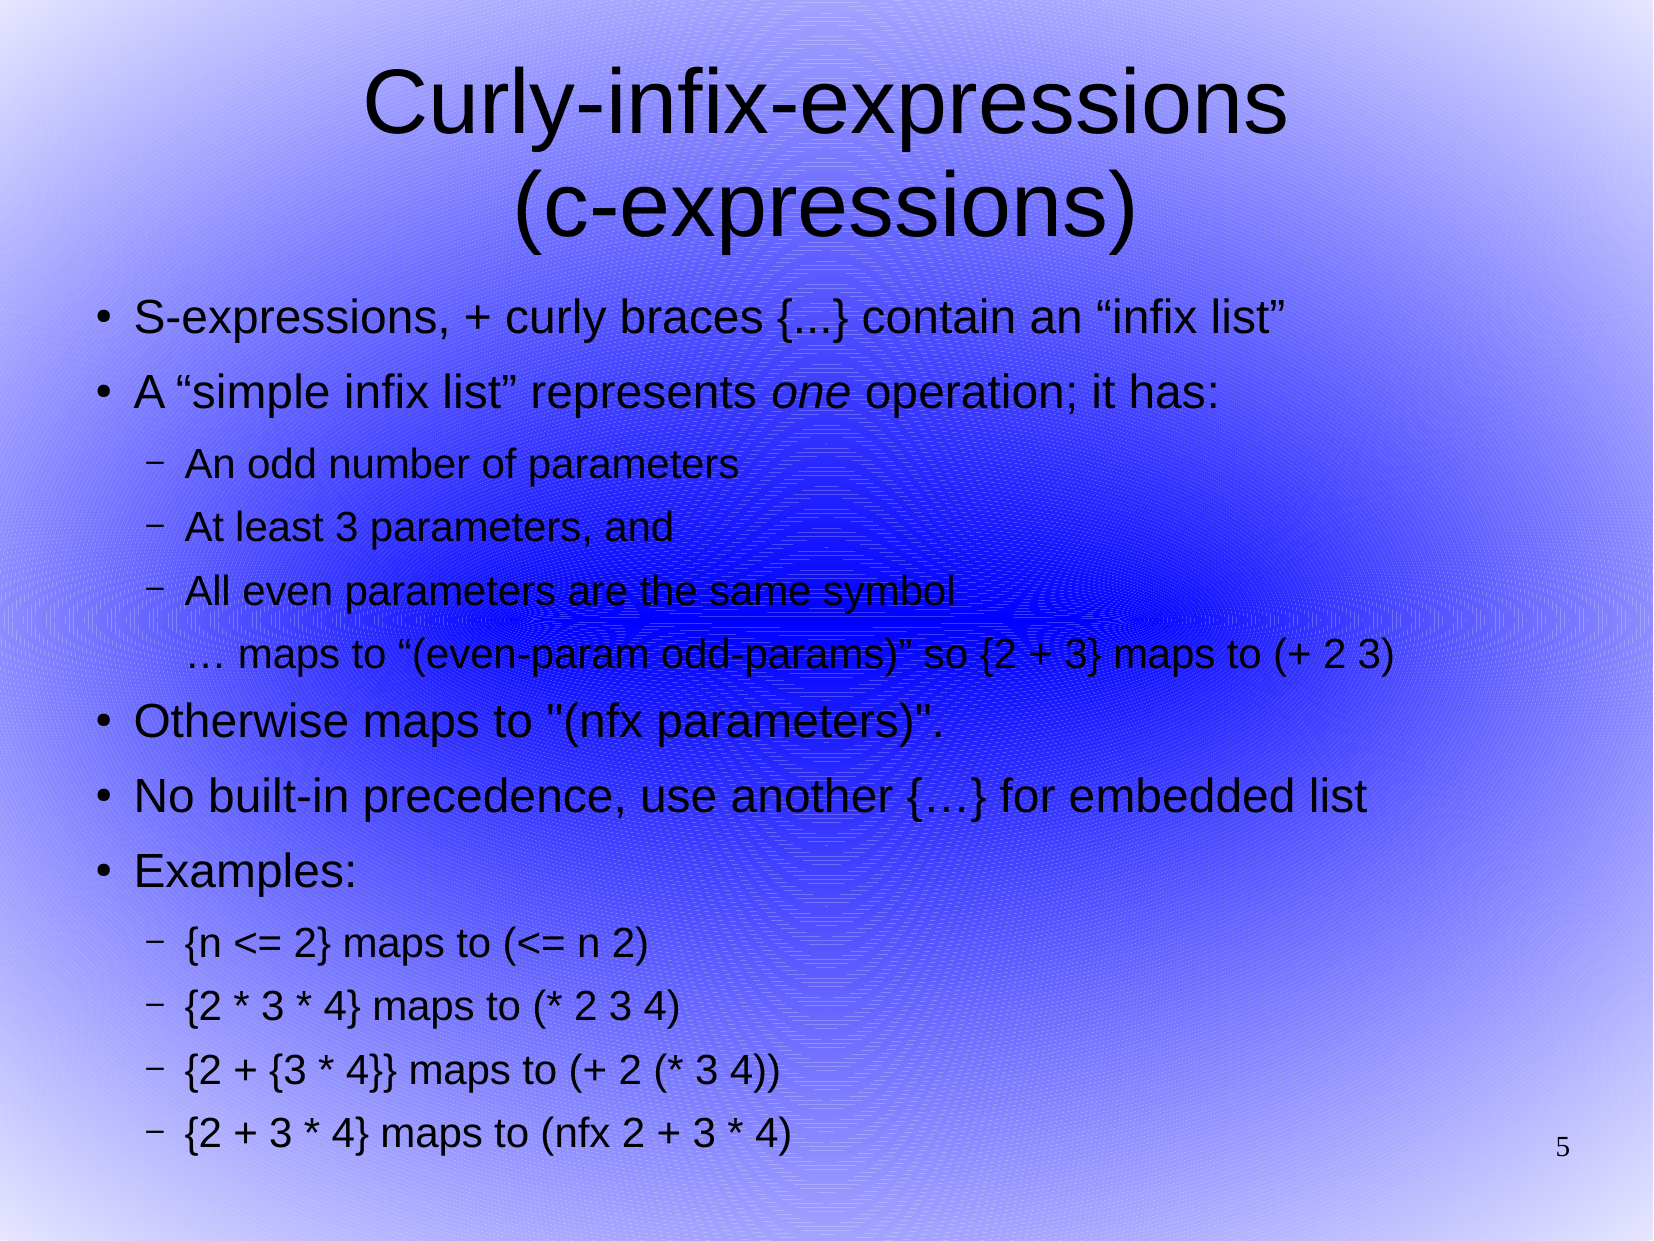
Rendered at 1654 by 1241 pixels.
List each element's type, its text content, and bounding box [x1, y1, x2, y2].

list S-expressions, + curly braces {...} contain an “infix list” A “simple infix list” represents one operation; it has: An odd number of parameters At least 3 parameters, and All even parameters are the same symbol … maps to “(even-param odd-params)” so {2 + 3} maps to (+ 2 3) Otherwise maps to "(nfx parameters)". No built-in precedence, use another {…} for embedded list Examples: {n <= 2} maps to (<= n 2) {2 * 3 * 4} maps to (* 2 3 4) {2 + {3 * 4}} maps to (+ 2 (* 3 4)) {2 + 3 * 4} maps to (nfx 2 + 3 * 4) [82, 290, 1538, 1171]
title Curly-infix-expressions (c-expressions) [82, 49, 1571, 257]
